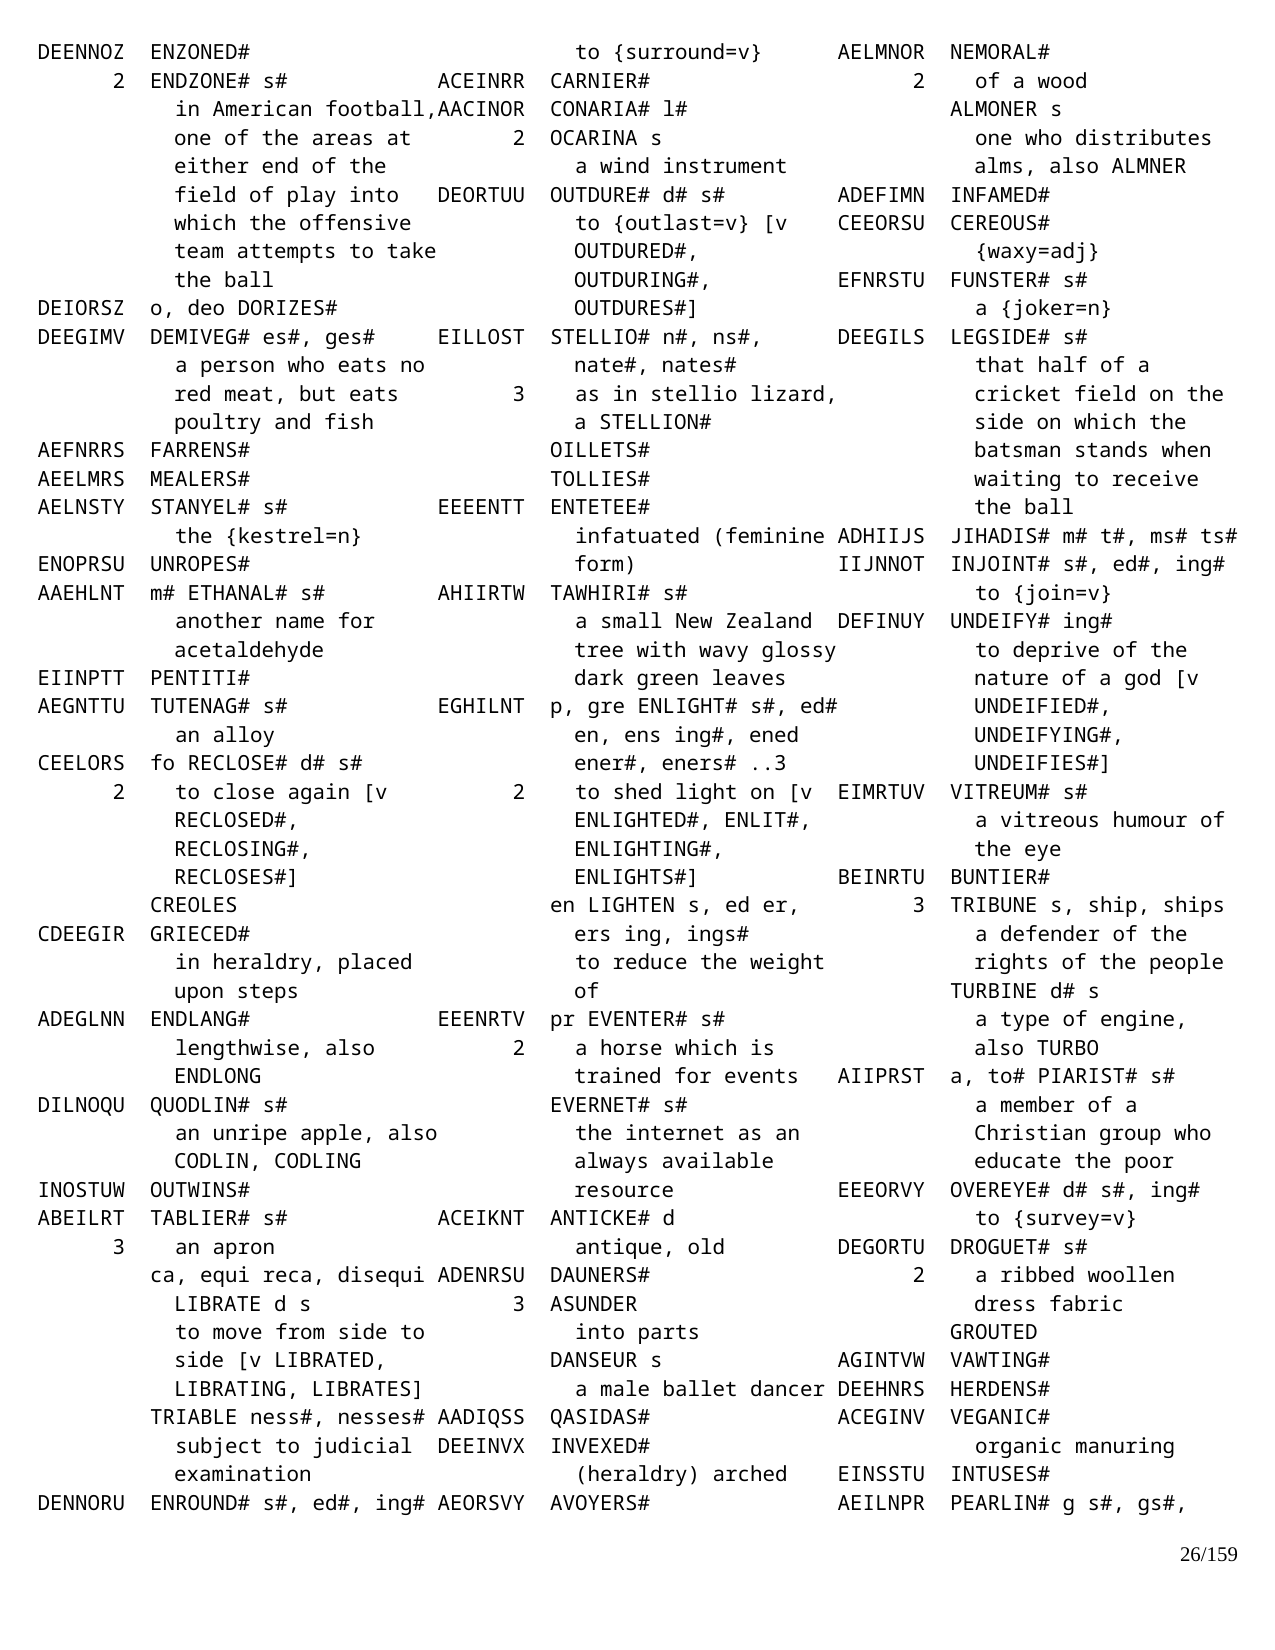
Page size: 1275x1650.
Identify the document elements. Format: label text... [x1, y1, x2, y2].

text AIIPRST a, to# PIARIST# s# [837, 1061, 1237, 1090]
text EGHILNT p, gre ENLIGHT# s#, ed# en, ens ing#, ened ener#, eners# ..3 [437, 692, 837, 777]
text EFNRSTU FUNSTER# s# [837, 265, 1237, 293]
text ENOPRSU UNROPES# [37, 549, 437, 578]
text ACEGINV VEGANIC# [837, 1402, 1237, 1431]
text 3 as in stellio lizard, a STELLION# [437, 379, 837, 436]
text to {survey=v} [837, 1203, 1237, 1232]
text BEINRTU BUNTIER# [837, 862, 1237, 891]
text ALMONER s [837, 94, 1237, 123]
text DEEGIMV DEMIVEG# es#, ges# [37, 322, 437, 350]
text the {kestrel=n} [37, 521, 437, 549]
text 2 to shed light on [v ENLIGHTED#, ENLIT#, ENLIGHTING#, ENLIGHTS#] [437, 777, 837, 891]
text ca, equi reca, disequi LIBRATE d s [37, 1260, 437, 1317]
text ABEILRT TABLIER# s# [37, 1203, 437, 1232]
text CREOLES [37, 891, 437, 919]
text 3 TRIBUNE s, ship, ships [837, 891, 1237, 919]
text AEILNPR PEARLIN# g s#, gs#, [837, 1488, 1237, 1516]
text CDEEGIR GRIECED# [37, 919, 437, 947]
text a wind instrument [437, 151, 837, 180]
text a vitreous humour of the eye [837, 805, 1237, 862]
text into parts [437, 1317, 837, 1346]
text a small New Zealand tree with wavy glossy dark green leaves [437, 606, 837, 692]
text AELNSTY STANYEL# s# [37, 492, 437, 521]
text lengthwise, also ENDLONG [37, 1033, 437, 1090]
text {waxy=adj} [837, 237, 1237, 265]
text another name for acetaldehyde [37, 606, 437, 663]
text to deprive of the nature of a god [v UNDEIFIED#, UNDEIFYING#, UNDEIFIES#] [837, 635, 1237, 777]
text 2 of a wood [837, 66, 1237, 94]
text 3 ASUNDER [437, 1289, 837, 1317]
text AAEHLNT m# ETHANAL# s# [37, 578, 437, 606]
text 2 to close again [v RECLOSED#, RECLOSING#, RECLOSES#] [37, 777, 437, 891]
text a defender of the rights of the people [837, 919, 1237, 976]
text TOLLIES# [437, 464, 837, 492]
text a {joker=n} [837, 293, 1237, 322]
text GROUTED [837, 1317, 1237, 1346]
text ADENRSU DAUNERS# [437, 1260, 837, 1289]
text 2 a ribbed woollen dress fabric [837, 1260, 1237, 1317]
text 2 a horse which is trained for events [437, 1033, 837, 1090]
text antique, old [437, 1232, 837, 1260]
text a type of engine, also TURBO [837, 1004, 1237, 1061]
text DANSEUR s [437, 1346, 837, 1374]
text an unripe apple, also CODLIN, CODLING [37, 1118, 437, 1175]
text 3 an apron [37, 1232, 437, 1260]
text that half of a cricket field on the side on which the batsman stands when waiting to receive the ball [837, 350, 1237, 521]
text AACINOR CONARIA# l# [437, 94, 837, 123]
text to {outlast=v} [v OUTDURED#, OUTDURING#, OUTDURES#] [437, 208, 837, 322]
text 2 ENDZONE# s# [37, 66, 437, 94]
text TURBINE d# s [837, 976, 1237, 1004]
text DEIORSZ o, deo DORIZES# [37, 293, 437, 322]
text DEFINUY UNDEIFY# ing# [837, 606, 1237, 635]
text in American football, one of the areas at either end of the field of play into which the offensive team attempts to take the ball [37, 94, 437, 293]
text a person who eats no red meat, but eats poultry and fish [37, 350, 437, 436]
text EEEORVY OVEREYE# d# s#, ing# [837, 1175, 1237, 1203]
text INOSTUW OUTWINS# [37, 1175, 437, 1203]
text ADEFIMN INFAMED# [837, 180, 1237, 208]
text infatuated (feminine form) [437, 521, 837, 578]
text organic manuring [837, 1431, 1237, 1459]
text ADEGLNN ENDLANG# [37, 1004, 437, 1033]
text DEORTUU OUTDURE# d# s# [437, 180, 837, 208]
text ADHIIJS JIHADIS# m# t#, ms# ts# [837, 521, 1237, 549]
text to {surround=v} [437, 37, 837, 66]
text ACEINRR CARNIER# [437, 66, 837, 94]
text EVERNET# s# [437, 1090, 837, 1118]
text OILLETS# [437, 436, 837, 464]
text CEELORS fo RECLOSE# d# s# [37, 748, 437, 777]
text AHIIRTW TAWHIRI# s# [437, 578, 837, 606]
text IIJNNOT INJOINT# s#, ed#, ing# [837, 549, 1237, 578]
text (heraldry) arched [437, 1459, 837, 1488]
text DEEHNRS HERDENS# [837, 1374, 1237, 1402]
text AEGNTTU TUTENAG# s# [37, 692, 437, 720]
text to reduce the weight of [437, 947, 837, 1004]
text en LIGHTEN s, ed er, ers ing, ings# [437, 891, 837, 947]
text EINSSTU INTUSES# [837, 1459, 1237, 1488]
text to {join=v} [837, 578, 1237, 606]
text EEEENTT ENTETEE# [437, 492, 837, 521]
text a male ballet dancer [437, 1374, 837, 1402]
text DEENNOZ ENZONED# [37, 37, 437, 66]
text EILLOST STELLIO# n#, ns#, nate#, nates# [437, 322, 837, 379]
text EEENRTV pr EVENTER# s# [437, 1004, 837, 1033]
text subject to judicial examination [37, 1431, 437, 1488]
text AELMNOR NEMORAL# [837, 37, 1237, 66]
text AGINTVW VAWTING# [837, 1346, 1237, 1374]
text in heraldry, placed upon steps [37, 947, 437, 1004]
text ACEIKNT ANTICKE# d [437, 1203, 837, 1232]
text one who distributes alms, also ALMNER [837, 123, 1237, 180]
text DENNORU ENROUND# s#, ed#, ing# [37, 1488, 437, 1516]
text DEGORTU DROGUET# s# [837, 1232, 1237, 1260]
text AEORSVY AVOYERS# [437, 1488, 837, 1516]
text DEEGILS LEGSIDE# s# [837, 322, 1237, 350]
text 2 OCARINA s [437, 123, 837, 151]
text EIMRTUV VITREUM# s# [837, 777, 1237, 805]
text an alloy [37, 720, 437, 748]
text DEEINVX INVEXED# [437, 1431, 837, 1459]
text AEFNRRS FARRENS# [37, 436, 437, 464]
text AADIQSS QASIDAS# [437, 1402, 837, 1431]
text AEELMRS MEALERS# [37, 464, 437, 492]
text CEEORSU CEREOUS# [837, 208, 1237, 237]
text a member of a Christian group who educate the poor [837, 1090, 1237, 1175]
text to move from side to side [v LIBRATED, LIBRATING, LIBRATES] [37, 1317, 437, 1402]
text TRIABLE ness#, nesses# [37, 1402, 437, 1431]
text the internet as an always available resource [437, 1118, 837, 1203]
text EIINPTT PENTITI# [37, 663, 437, 692]
text DILNOQU QUODLIN# s# [37, 1090, 437, 1118]
